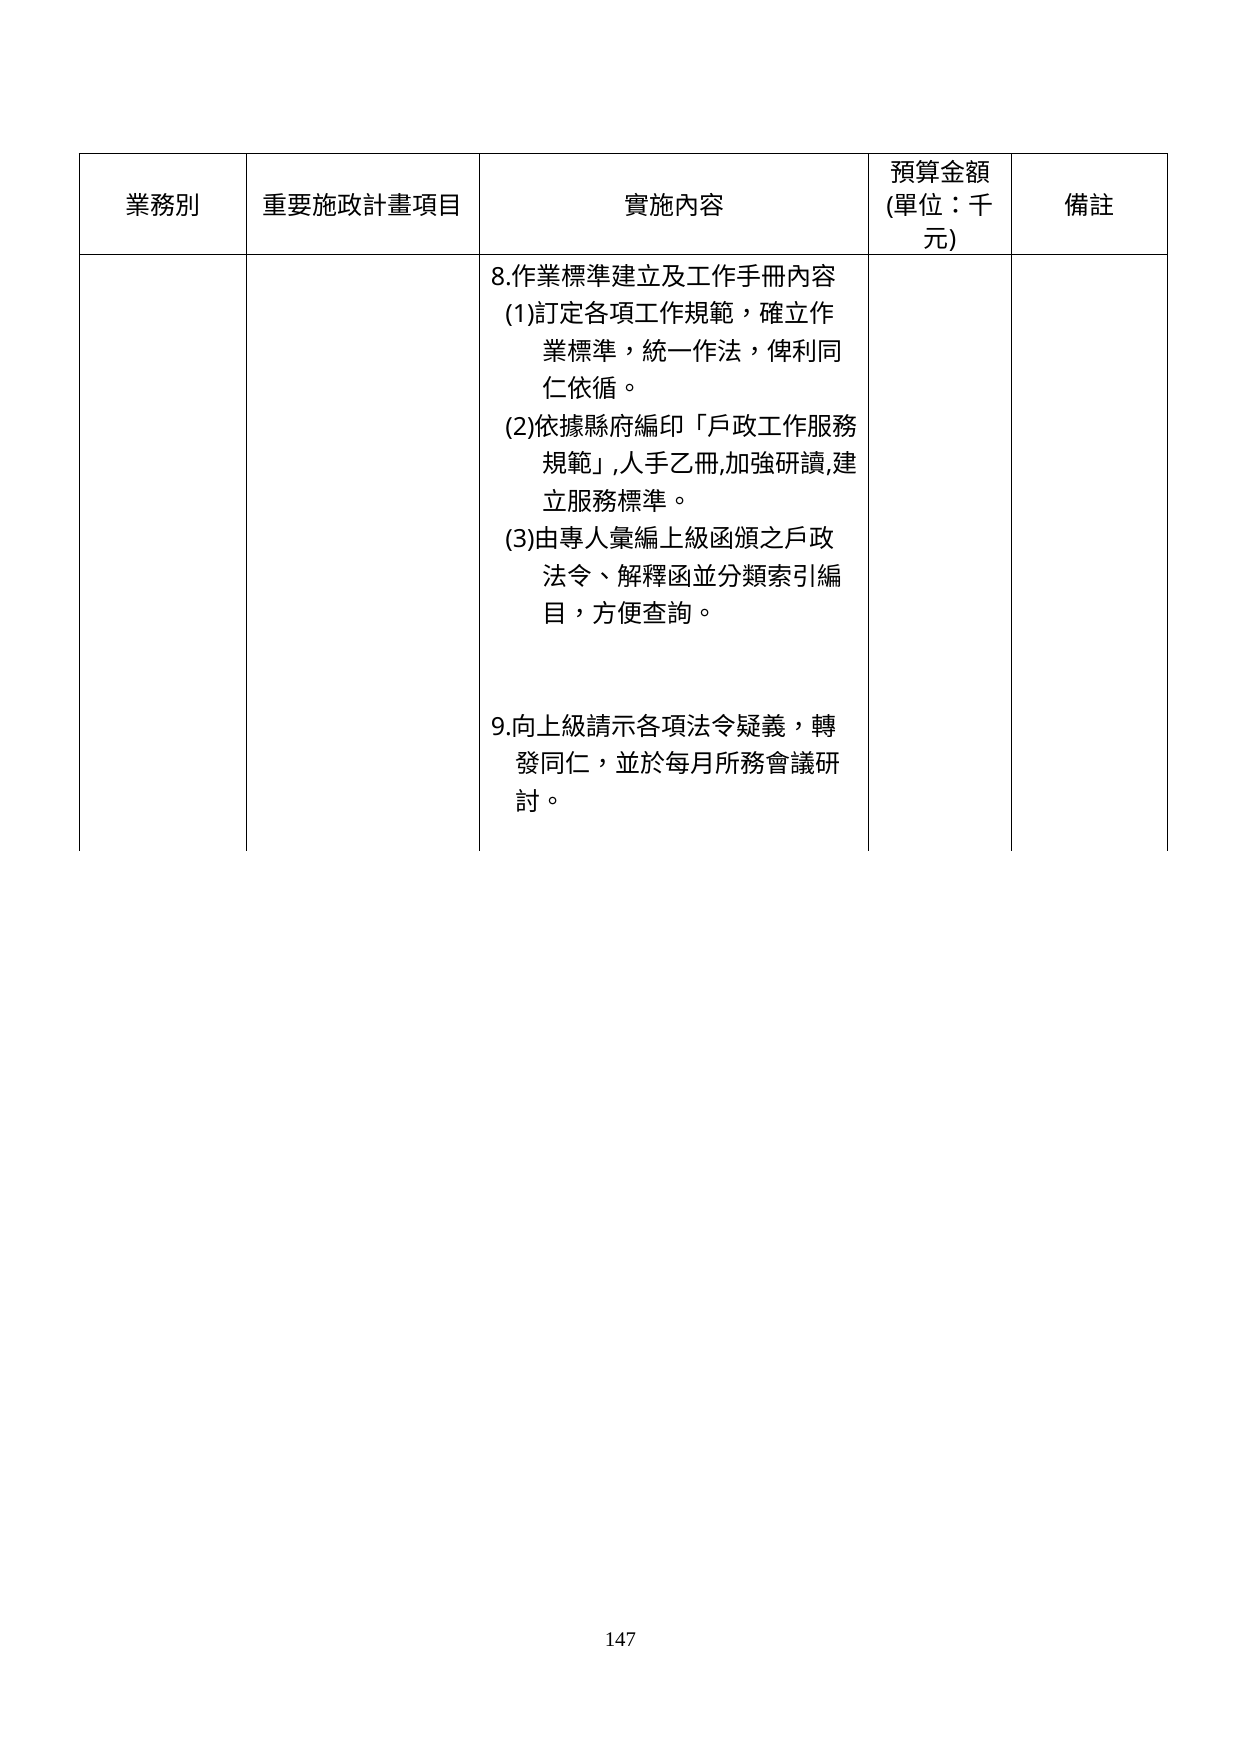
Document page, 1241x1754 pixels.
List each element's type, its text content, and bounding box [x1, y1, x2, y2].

table_cell 8.作業標準建立及工作手冊內容 (1)訂定各項工作規範，確立作業標準，統一作法，俾利同仁依循。 (2)依據縣府編印「戶政工作服務規範」,人手乙冊,加強研讀,建立服務標準。 (3)由專人彙編上級函頒之戶政法令、解釋函並分類索引編目，方便查詢。 9.向上級請示各項法令疑義，轉發同仁，並於每月所務會議研討。 [480, 255, 868, 851]
table_header 業務別 [80, 154, 246, 254]
table_header 備註 [1012, 154, 1167, 254]
table_cell [1012, 255, 1167, 851]
table_header 預算金額 (單位：千元) [869, 154, 1011, 254]
table_cell [80, 255, 246, 851]
table_header 實施內容 [480, 154, 868, 254]
table_header 重要施政計畫項目 [247, 154, 479, 254]
table_cell [247, 255, 479, 851]
table_cell [869, 255, 1011, 851]
